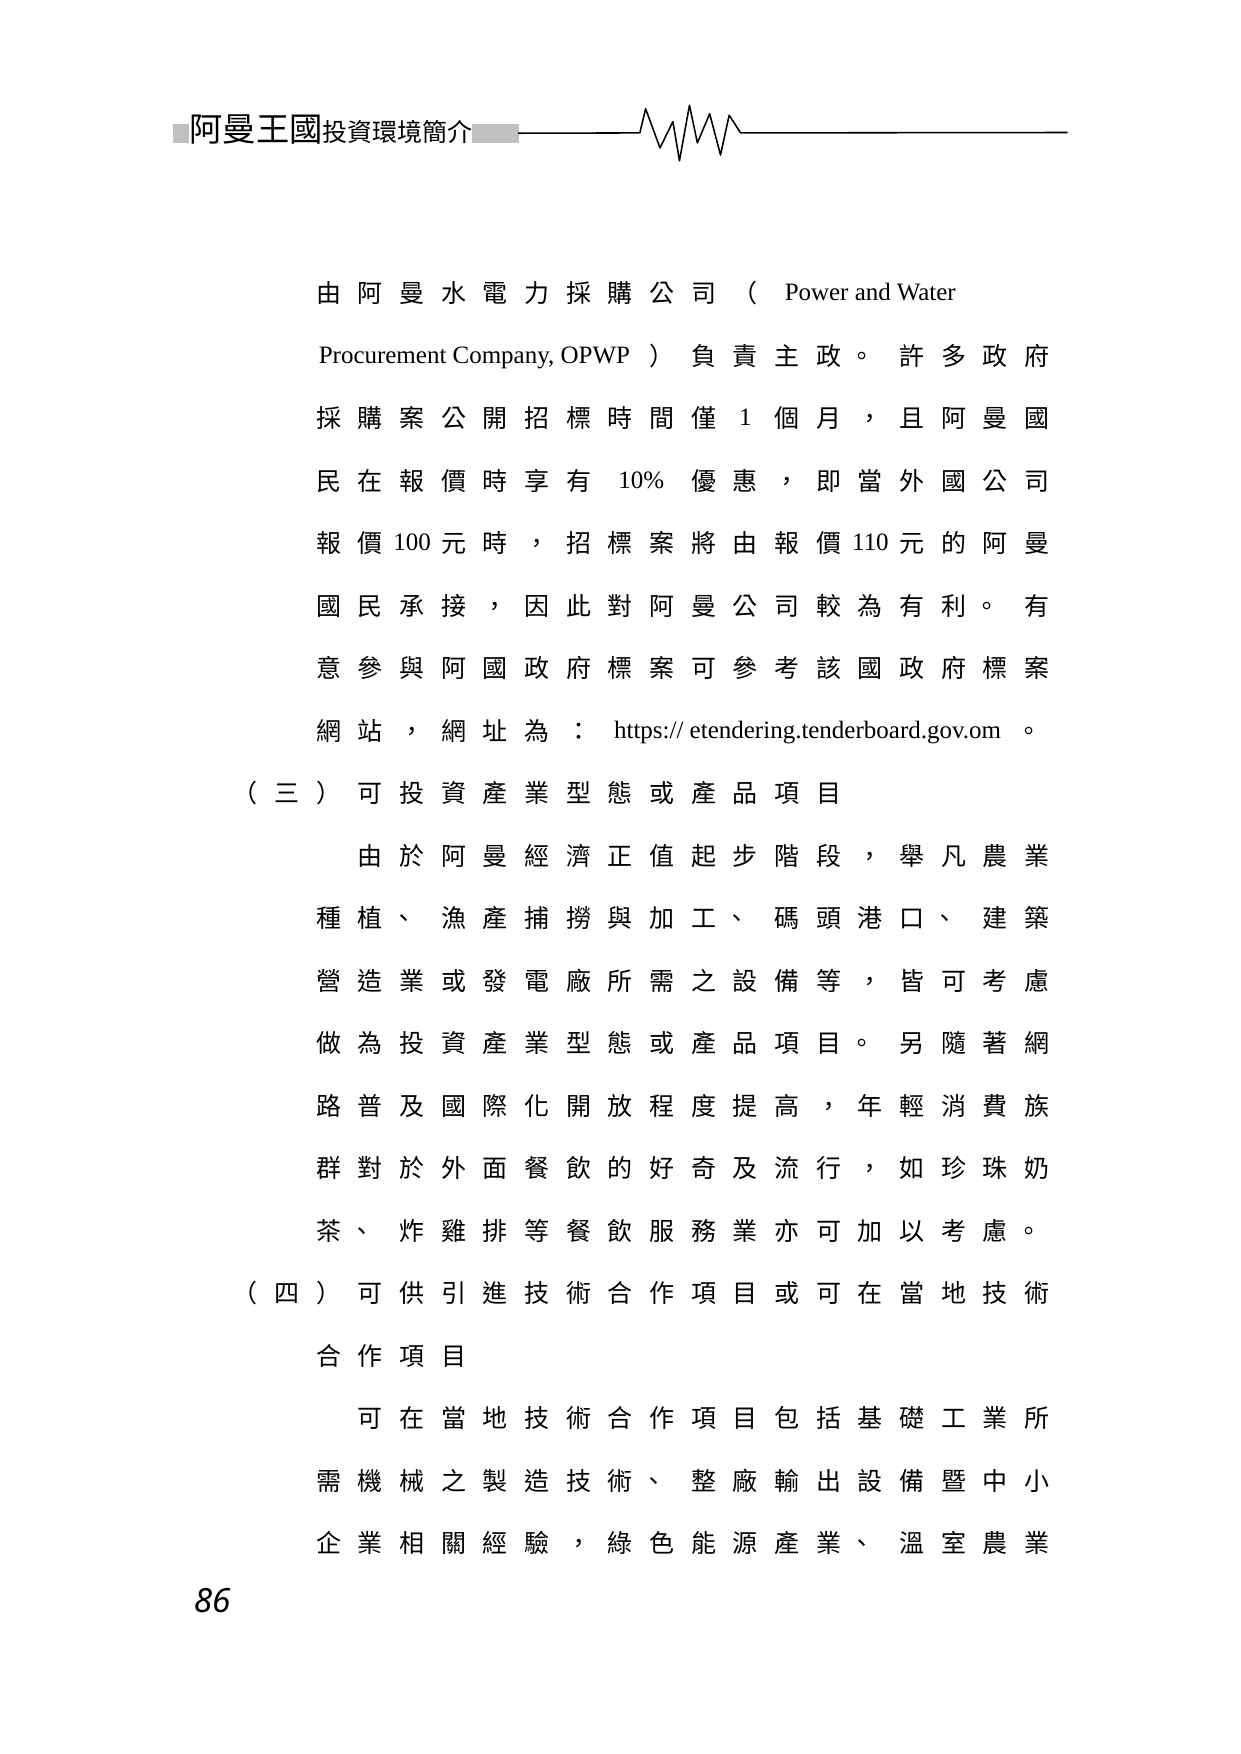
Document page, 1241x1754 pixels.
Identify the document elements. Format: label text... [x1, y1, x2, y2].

text 由阿曼水電力採購公司（Power and Water Procurement Company, OPWP）負責主政。許多政府採購案公開招標時間僅1個月，且阿曼國民在報價時享有10%優惠，即當外國公司報價100元時，招標案將由報價110元的阿曼國民承接，因此對阿曼公司較為有利。有意參與阿國政府標案可參考該國政府標案網站，網址為：https:// etendering.tenderboard.gov.om。 [281, 250, 1058, 750]
text 可在當地技術合作項目包括基礎工業所需機械之製造技術、整廠輸出設備暨中小企業相關經驗，綠色能源產業、溫室農業 [281, 1375, 1058, 1563]
text 由於阿曼經濟正值起步階段，舉凡農業種植、漁產捕撈與加工、碼頭港口、建築營造業或發電廠所需之設備等，皆可考慮做為投資產業型態或產品項目。另隨著網路普及國際化開放程度提高，年輕消費族群對於外面餐飲的好奇及流行，如珍珠奶茶、炸雞排等餐飲服務業亦可加以考慮。 [281, 813, 1058, 1250]
text （四）可供引進技術合作項目或可在當地技術合作項目 [207, 1250, 1058, 1375]
text （三）可投資產業型態或產品項目 [207, 750, 1058, 813]
